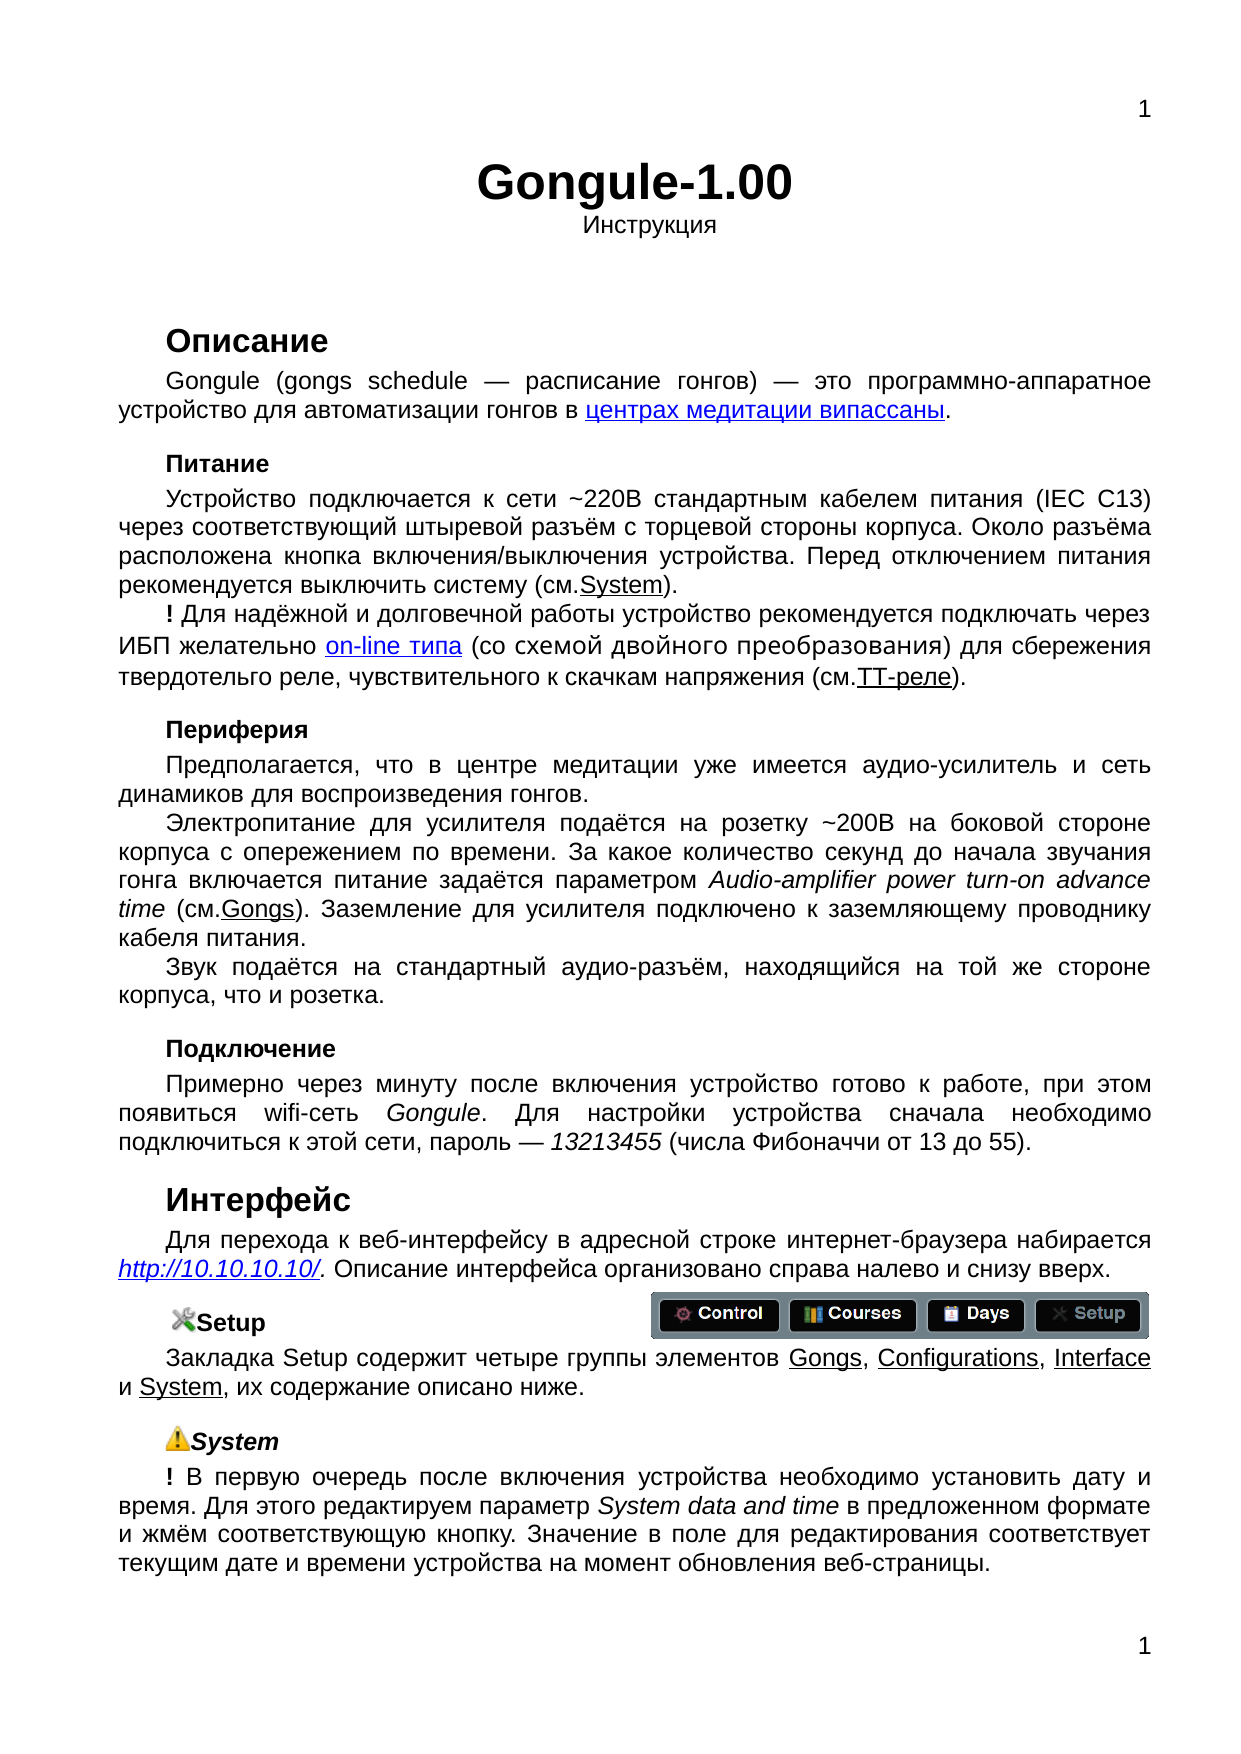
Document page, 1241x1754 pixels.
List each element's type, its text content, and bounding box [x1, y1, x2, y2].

subtitle Описание [118, 321, 1151, 360]
text Устройство подключается к сети ~220В стандартным кабелем питания (IEC C13) через соответствующий штыревой разъём с торцевой стороны корпуса. Около разъёма расположена кнопка включения/выключения устройства. Перед отключением питания рекомендуется выключить систему (см.System). [118, 484, 1151, 599]
subtitle Периферия [118, 715, 1151, 744]
text Примерно через минуту после включения устройство готово к работе, при этом появиться wifi-сеть Gongule. Для настройки устройства сначала необходимо подключиться к этой сети, пароль — 13213455 (числа Фибоначчи от 13 до 55). [118, 1069, 1151, 1155]
text Электропитание для усилителя подаётся на розетку ~200B на боковой стороне корпуса с опережением по времени. За какое количество секунд до начала звучания гонга включается питание задаётся параметром Audio-amplifier power turn-on advance time (см.Gongs). Заземление для усилителя подключено к заземляющему проводнику кабеля питания. [118, 808, 1151, 951]
text Gongule-1.00 [118, 153, 1151, 210]
subtitle Питание [118, 449, 1151, 477]
picture [171, 1307, 197, 1333]
text Предполагается, что в центре медитации уже имеется аудио-усилитель и сеть динамиков для воспроизведения гонгов. [118, 750, 1151, 808]
subtitle System [118, 1425, 1151, 1456]
table_header [650, 1283, 1151, 1343]
text Gongule (gongs schedule — расписание гонгов) — это программно-аппаратное устройство для автоматизации гонгов в центрах медитации випассаны. [118, 366, 1151, 424]
text ! В первую очередь после включения устройства необходимо установить дату и время. Для этого редактируем параметр System data and time в предложенном формате и жмём соответствующую кнопку. Значение в поле для редактирования соответствует текущим дате и времени устройства на момент обновления веб-страницы. [118, 1462, 1151, 1577]
subtitle Подключение [118, 1034, 1151, 1063]
picture [165, 1425, 191, 1451]
text Звук подаётся на стандартный аудио-разъём, находящийся на той же стороне корпуса, что и розетка. [118, 951, 1151, 1009]
text Инструкция [118, 210, 1151, 239]
text Закладка Setup содержит четыре группы элементов Gongs, Configurations, Interface и System, их содержание описано ниже. [118, 1343, 1151, 1400]
text ! Для надёжной и долговечной работы устройство рекомендуется подключать через ИБП желательно on-line типа (co cхемой двойного преобразования) для сбережения твердотельго реле, чувствительного к скачкам напряжения (см.ТТ-реле). [118, 599, 1151, 690]
text Для перехода к веб-интерфейсу в адресной строке интернет-браузера набирается http://10.10.10.10/. Описание интерфейса организовано справа налево и снизу вверх. [118, 1225, 1151, 1282]
subtitle Интерфейс [118, 1180, 1151, 1219]
table_header Setup [118, 1283, 649, 1343]
